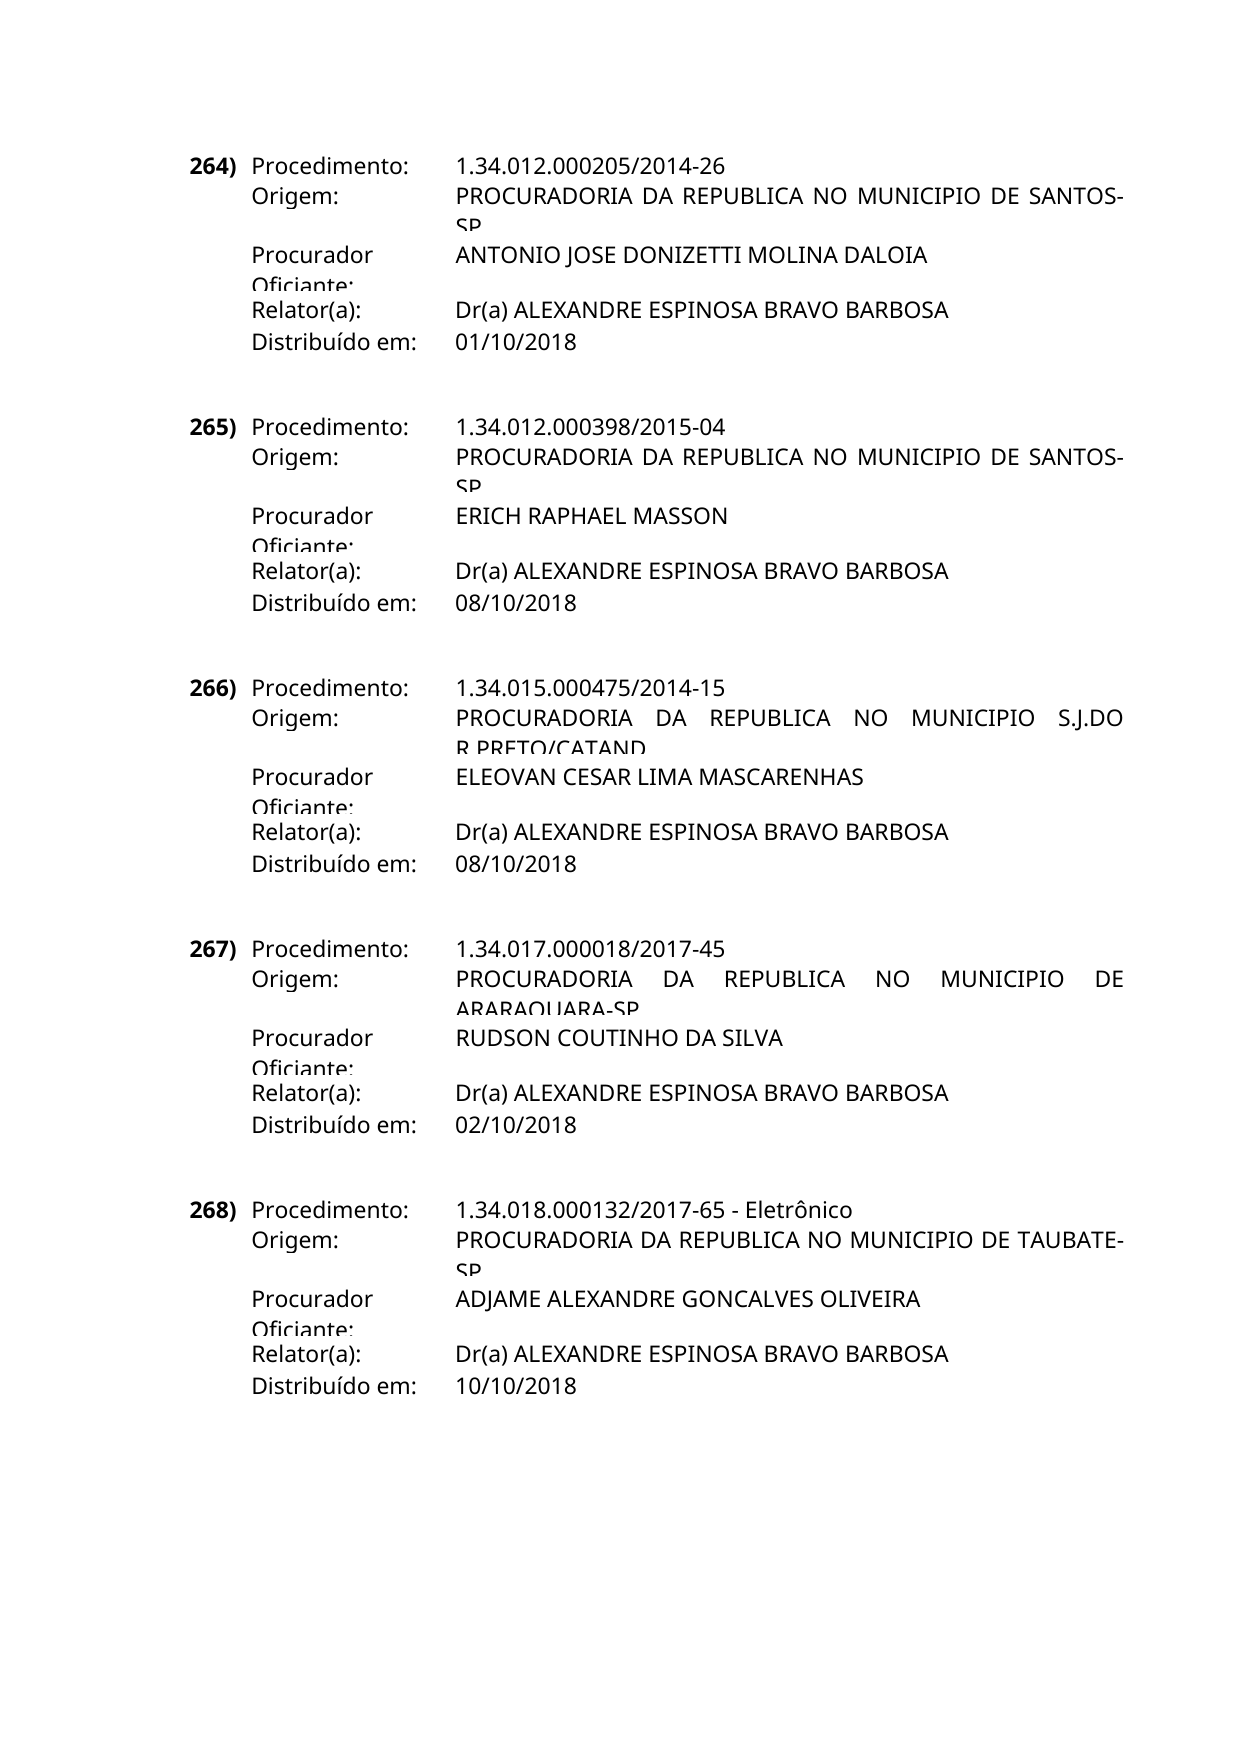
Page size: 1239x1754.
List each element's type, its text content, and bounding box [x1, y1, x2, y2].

table_cell [1125, 1109, 1239, 1139]
table_cell [251, 356, 455, 411]
table_cell [189, 702, 251, 731]
table_header Distribuído em: [251, 587, 455, 615]
table_cell Procedimento: [251, 150, 455, 178]
table_cell [189, 753, 251, 761]
table_cell [0, 231, 189, 238]
table_cell [1125, 1370, 1239, 1400]
table_cell Procedimento: [251, 411, 455, 439]
table_cell [189, 1139, 251, 1194]
table_cell [251, 231, 455, 238]
table_cell [0, 963, 189, 992]
table_cell [189, 231, 251, 238]
table_cell [1125, 1275, 1239, 1283]
table_cell [189, 878, 251, 933]
table_header 02/10/2018 [455, 1109, 1122, 1137]
table_cell Procurador Oficiante: [251, 239, 455, 291]
table_cell 265) [189, 411, 251, 439]
table_cell Origem: [251, 963, 455, 992]
table_cell [455, 617, 1124, 672]
table_cell [1125, 1194, 1239, 1223]
table_cell [1125, 500, 1239, 551]
table_cell [0, 992, 189, 1014]
table_cell ADJAME ALEXANDRE GONCALVES OLIVEIRA [455, 1283, 1124, 1334]
table_cell [189, 1077, 251, 1107]
table_cell 1.34.012.000205/2014-26 [455, 150, 1124, 178]
table_header 01/10/2018 [455, 326, 1122, 354]
table_cell [0, 816, 189, 846]
table_cell [0, 1022, 189, 1073]
table_cell [1125, 180, 1239, 208]
table_cell 267) [189, 933, 251, 962]
table_header Relator(a): [251, 1338, 455, 1367]
table_cell [0, 1253, 189, 1275]
table_cell [0, 180, 189, 208]
table_cell [251, 1275, 455, 1283]
table_header Distribuído em: [251, 1109, 455, 1137]
table_cell [1125, 1283, 1239, 1334]
table_cell 1.34.017.000018/2017-45 [455, 933, 1124, 962]
table_cell [0, 702, 189, 731]
table_cell [1125, 492, 1239, 499]
table_header 10/10/2018 [455, 1370, 1122, 1398]
table_cell [1125, 1139, 1239, 1194]
table_cell [0, 587, 189, 617]
table_cell 1.34.018.000132/2017-65 - Eletrônico [455, 1194, 1124, 1223]
table_header Dr(a) ALEXANDRE ESPINOSA BRAVO BARBOSA [455, 555, 1122, 584]
table_cell [251, 617, 455, 672]
table_cell [189, 848, 251, 878]
table_cell [0, 326, 189, 356]
table_cell 264) [189, 150, 251, 178]
table_cell [0, 411, 189, 439]
table_cell Procurador Oficiante: [251, 1022, 455, 1074]
table_cell Origem: [251, 702, 455, 731]
table_cell [1125, 150, 1239, 178]
table_cell [0, 1139, 189, 1194]
table_cell [0, 239, 189, 289]
table_cell PROCURADORIA DA REPUBLICA NO MUNICIPIO DE SANTOS-SP [455, 180, 1124, 231]
table_cell PROCURADORIA DA REPUBLICA NO MUNICIPIO DE TAUBATE-SP [455, 1224, 1124, 1275]
table_cell [189, 1022, 251, 1073]
table_cell [189, 1275, 251, 1283]
table_cell [251, 731, 455, 753]
table_cell [455, 356, 1124, 411]
table_cell Procurador Oficiante: [251, 761, 455, 813]
table_cell Procurador Oficiante: [251, 500, 455, 552]
table_cell PROCURADORIA DA REPUBLICA NO MUNICIPIO DE SANTOS-SP [455, 441, 1124, 492]
table_cell [251, 1139, 455, 1194]
table_cell ERICH RAPHAEL MASSON [455, 500, 1124, 551]
table_cell [0, 470, 189, 492]
table_cell [189, 816, 251, 846]
table_header Dr(a) ALEXANDRE ESPINOSA BRAVO BARBOSA [455, 1338, 1122, 1367]
table_cell [0, 1077, 189, 1107]
table_cell [1125, 816, 1239, 846]
table_cell [1125, 753, 1239, 761]
table_cell [1125, 411, 1239, 439]
table_cell Procedimento: [251, 672, 455, 701]
table_cell [0, 150, 189, 178]
table_cell [1125, 239, 1239, 289]
table_cell [455, 1275, 1124, 1283]
table_cell [0, 294, 189, 324]
table_cell PROCURADORIA DA REPUBLICA NO MUNICIPIO DE ARARAQUARA-SP [455, 963, 1124, 1014]
table_cell [1125, 761, 1239, 812]
table_cell [1125, 1022, 1239, 1073]
table_cell [1125, 555, 1239, 585]
table_cell [1125, 326, 1239, 356]
table_cell [455, 492, 1124, 499]
table_header Dr(a) ALEXANDRE ESPINOSA BRAVO BARBOSA [455, 1077, 1122, 1106]
table_cell Procedimento: [251, 933, 455, 962]
table_cell [1125, 231, 1239, 238]
table_cell [0, 492, 189, 499]
table_cell [1125, 672, 1239, 701]
table_header [251, 0, 455, 150]
table_cell [1125, 294, 1239, 324]
table_header Relator(a): [251, 294, 455, 323]
table_cell RUDSON COUTINHO DA SILVA [455, 1022, 1124, 1073]
table_header Relator(a): [251, 555, 455, 584]
table_cell [189, 1224, 251, 1253]
table_header 08/10/2018 [455, 587, 1122, 615]
table_header [0, 0, 189, 150]
table_cell [189, 1283, 251, 1334]
table_cell PROCURADORIA DA REPUBLICA NO MUNICIPIO S.J.DO R.PRETO/CATAND [455, 702, 1124, 753]
table_cell [251, 992, 455, 1014]
table_cell [1125, 1338, 1239, 1368]
table_cell 266) [189, 672, 251, 701]
table_header Distribuído em: [251, 326, 455, 354]
table_cell [189, 470, 251, 492]
table_cell [0, 731, 189, 753]
table_cell [189, 963, 251, 992]
table_cell [189, 356, 251, 411]
table_cell [0, 617, 189, 672]
table_cell [0, 1109, 189, 1139]
table_cell Origem: [251, 1224, 455, 1253]
table_cell [0, 1338, 189, 1368]
table_header Relator(a): [251, 816, 455, 845]
table_cell [455, 231, 1124, 238]
table_cell [251, 470, 455, 492]
table_header 08/10/2018 [455, 848, 1122, 876]
table_cell [189, 1370, 251, 1400]
table_cell [189, 992, 251, 1014]
table_cell [455, 1014, 1124, 1022]
table_cell [189, 761, 251, 812]
table_cell [0, 1224, 189, 1253]
table_cell [1125, 702, 1239, 731]
table_cell [189, 492, 251, 499]
table_cell [251, 1014, 455, 1022]
table_cell [251, 753, 455, 761]
table_cell [455, 878, 1124, 933]
table_cell Procurador Oficiante: [251, 1283, 455, 1335]
table_cell [0, 753, 189, 761]
table_cell [0, 878, 189, 933]
table_header Distribuído em: [251, 848, 455, 876]
table_cell [189, 326, 251, 356]
table_cell [0, 209, 189, 231]
table_cell [1125, 731, 1239, 753]
table_cell Origem: [251, 441, 455, 469]
table_cell [1125, 1014, 1239, 1022]
table_cell [189, 180, 251, 208]
table_cell [0, 672, 189, 701]
table_cell [251, 492, 455, 499]
table_cell [189, 1014, 251, 1022]
table_cell [0, 1283, 189, 1334]
table_header Relator(a): [251, 1077, 455, 1106]
table_cell [0, 1370, 189, 1400]
table_cell [251, 209, 455, 231]
table_cell [1125, 209, 1239, 231]
table_cell [0, 555, 189, 585]
table_cell [189, 1338, 251, 1368]
table_cell [0, 356, 189, 411]
table_header Distribuído em: [251, 1370, 455, 1398]
table_header Dr(a) ALEXANDRE ESPINOSA BRAVO BARBOSA [455, 816, 1122, 845]
table_cell [189, 1109, 251, 1139]
table_cell [1125, 848, 1239, 878]
table_cell [0, 441, 189, 469]
table_cell 1.34.012.000398/2015-04 [455, 411, 1124, 439]
table_cell 268) [189, 1194, 251, 1223]
table_cell ANTONIO JOSE DONIZETTI MOLINA DALOIA [455, 239, 1124, 289]
table_cell [189, 555, 251, 585]
table_cell [189, 587, 251, 617]
table_cell [189, 617, 251, 672]
table_header [455, 0, 1124, 150]
table_cell [1125, 587, 1239, 617]
table_cell [1125, 963, 1239, 992]
table_cell [1125, 1224, 1239, 1253]
table_cell ELEOVAN CESAR LIMA MASCARENHAS [455, 761, 1124, 812]
table_cell [189, 239, 251, 289]
table_cell [189, 731, 251, 753]
table_cell 1.34.015.000475/2014-15 [455, 672, 1124, 701]
table_cell Procedimento: [251, 1194, 455, 1223]
table_cell [1125, 933, 1239, 962]
table_cell Origem: [251, 180, 455, 208]
table_cell [1125, 1077, 1239, 1107]
table_cell [189, 500, 251, 551]
table_cell [0, 1194, 189, 1223]
table_header [1125, 0, 1239, 150]
table_cell [0, 1014, 189, 1022]
table_cell [1125, 992, 1239, 1014]
table_cell [189, 1253, 251, 1275]
table_cell [1125, 1253, 1239, 1275]
table_cell [0, 761, 189, 812]
table_cell [251, 878, 455, 933]
table_cell [251, 1253, 455, 1275]
table_cell [0, 1275, 189, 1283]
table_cell [0, 500, 189, 551]
table_cell [1125, 356, 1239, 411]
table_cell [0, 933, 189, 962]
table_cell [189, 441, 251, 469]
table_cell [1125, 878, 1239, 933]
table_cell [189, 209, 251, 231]
table_cell [0, 848, 189, 878]
table_cell [1125, 617, 1239, 672]
table_cell [1125, 441, 1239, 469]
table_cell [1125, 470, 1239, 492]
table_cell [189, 294, 251, 324]
table_header Dr(a) ALEXANDRE ESPINOSA BRAVO BARBOSA [455, 294, 1122, 323]
table_header [189, 0, 251, 150]
table_cell [455, 1139, 1124, 1194]
table_cell [455, 753, 1124, 761]
